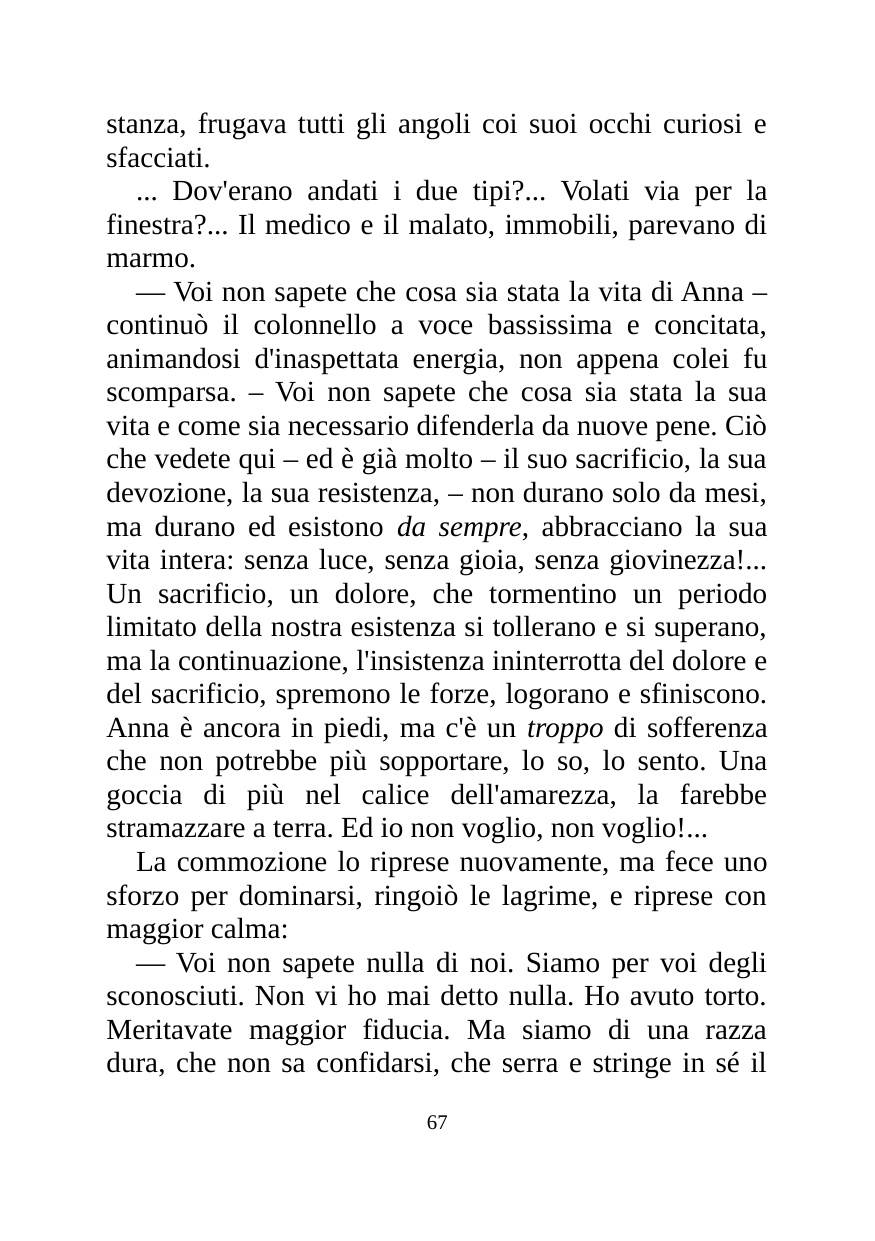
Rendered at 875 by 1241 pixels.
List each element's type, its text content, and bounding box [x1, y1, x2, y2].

text — Voi non sapete nulla di noi. Siamo per voi degli sconosciuti. Non vi ho mai detto nulla. Ho avuto torto. Meritavate maggior fiducia. Ma siamo di una razza dura, che non sa confidarsi, che serra e stringe in sé il [106, 945, 768, 1079]
text La commozione lo riprese nuovamente, ma fece uno sforzo per dominarsi, ringoiò le lagrime, e riprese con maggior calma: [106, 844, 768, 945]
text stanza, frugava tutti gli angoli coi suoi occhi curiosi e sfacciati. [106, 106, 768, 173]
text ... Dov'erano andati i due tipi?... Volati via per la finestra?... Il medico e il malato, immobili, parevano di marmo. [106, 173, 768, 274]
text — Voi non sapete che cosa sia stata la vita di Anna – continuò il colonnello a voce bassissima e concitata, animandosi d'inaspettata energia, non appena colei fu scomparsa. – Voi non sapete che cosa sia stata la sua vita e come sia necessario difenderla da nuove pene. Ciò che vedete qui – ed è già molto – il suo sacrificio, la sua devozione, la sua resistenza, – non durano solo da mesi, ma durano ed esistono da sempre, abbracciano la sua vita intera: senza luce, senza gioia, senza giovinezza!... Un sacrificio, un dolore, che tormentino un periodo limitato della nostra esistenza si tollerano e si superano, ma la continuazione, l'insistenza ininterrotta del dolore e del sacrificio, spremono le forze, logorano e sfiniscono. Anna è ancora in piedi, ma c'è un troppo di sofferenza che non potrebbe più sopportare, lo so, lo sento. Una goccia di più nel calice dell'amarezza, la farebbe stramazzare a terra. Ed io non voglio, non voglio!... [106, 274, 768, 844]
